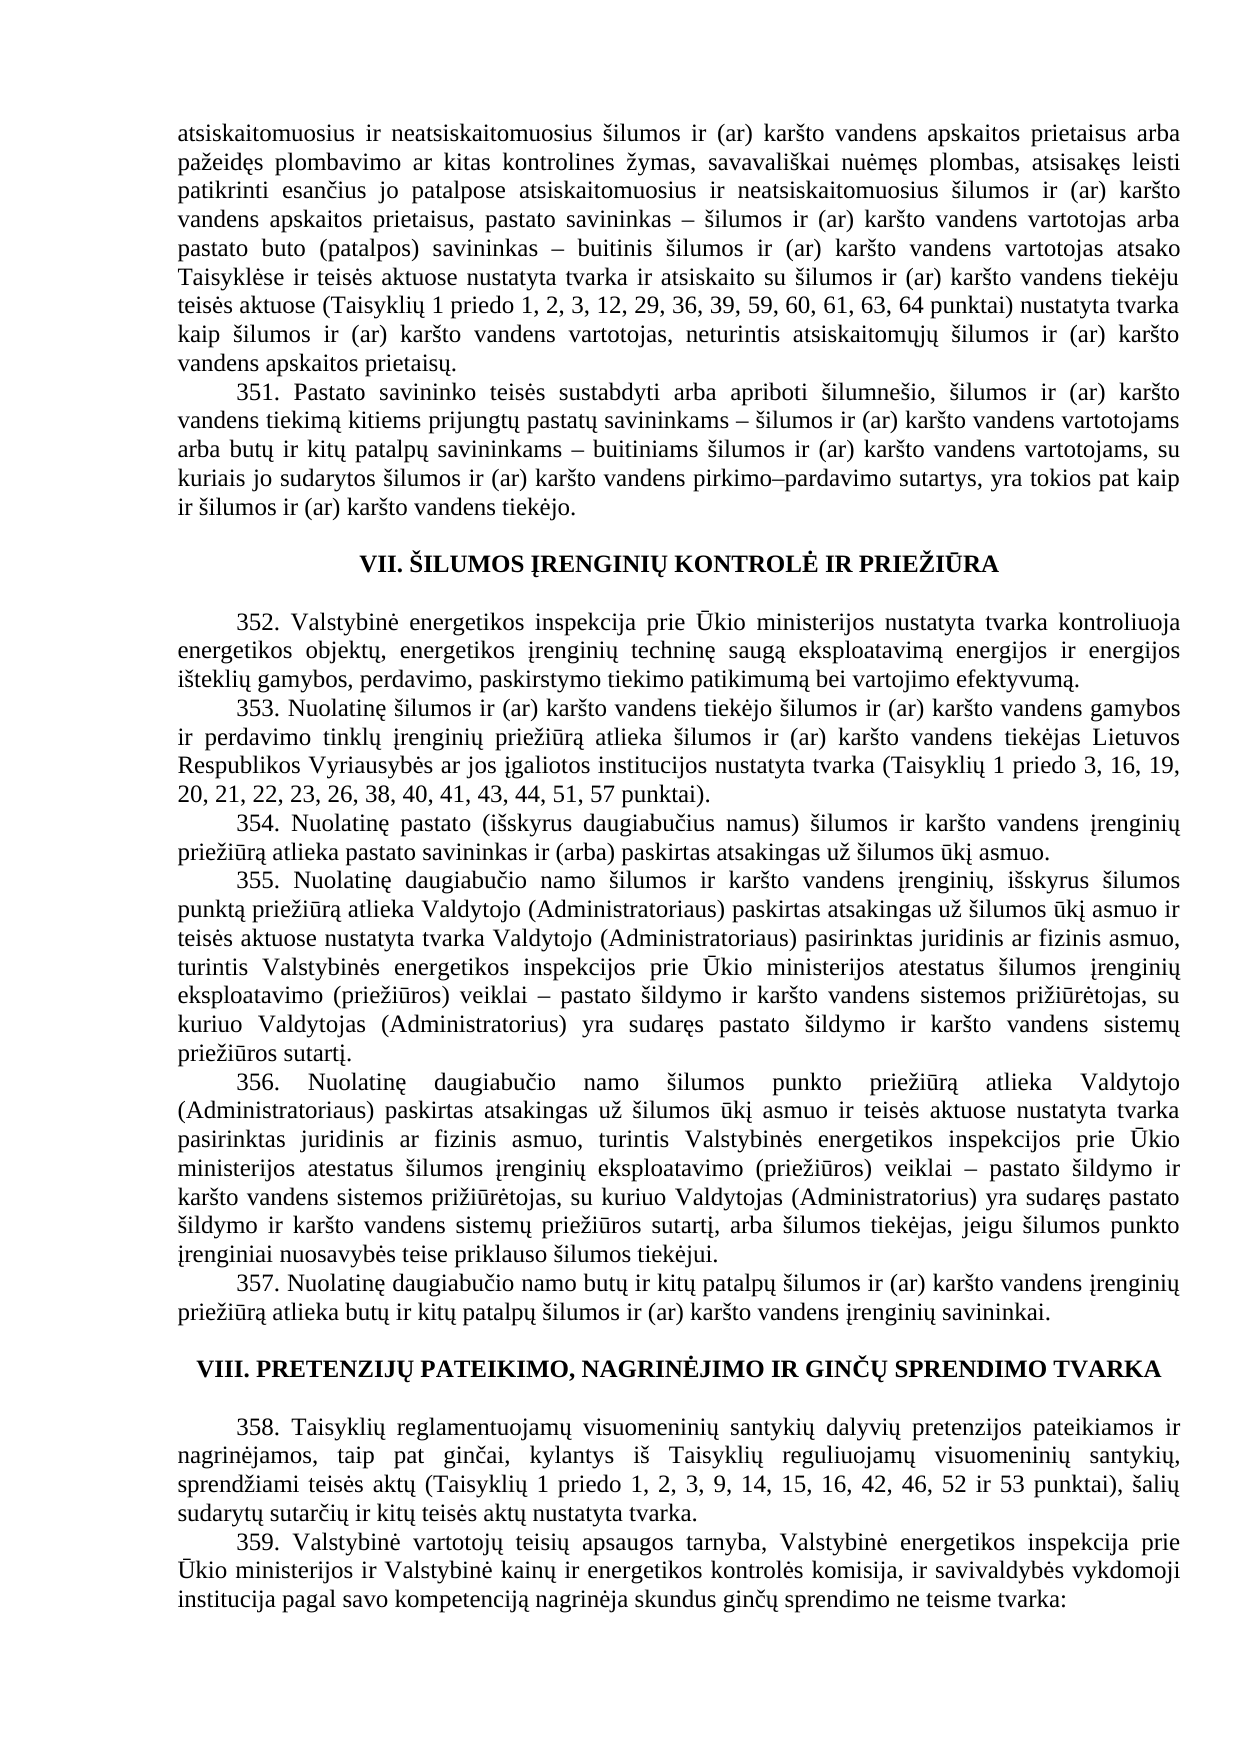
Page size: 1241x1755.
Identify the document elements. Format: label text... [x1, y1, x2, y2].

text 351. Pastato savininko teisės sustabdyti arba apriboti šilumnešio, šilumos ir (ar) karšto vandens tiekimą kitiems prijungtų pastatų savininkams – šilumos ir (ar) karšto vandens vartotojams arba butų ir kitų patalpų savininkams – buitiniams šilumos ir (ar) karšto vandens vartotojams, su kuriais jo sudarytos šilumos ir (ar) karšto vandens pirkimo–pardavimo sutartys, yra tokios pat kaip ir šilumos ir (ar) karšto vandens tiekėjo. [177, 377, 1181, 521]
text 359. Valstybinė vartotojų teisių apsaugos tarnyba, Valstybinė energetikos inspekcija prie Ūkio ministerijos ir Valstybinė kainų ir energetikos kontrolės komisija, ir savivaldybės vykdomoji institucija pagal savo kompetenciją nagrinėja skundus ginčų sprendimo ne teisme tvarka: [177, 1527, 1181, 1613]
text 355. Nuolatinę daugiabučio namo šilumos ir karšto vandens įrenginių, išskyrus šilumos punktą priežiūrą atlieka Valdytojo (Administratoriaus) paskirtas atsakingas už šilumos ūkį asmuo ir teisės aktuose nustatyta tvarka Valdytojo (Administratoriaus) pasirinktas juridinis ar fizinis asmuo, turintis Valstybinės energetikos inspekcijos prie Ūkio ministerijos atestatus šilumos įrenginių eksploatavimo (priežiūros) veiklai – pastato šildymo ir karšto vandens sistemos prižiūrėtojas, su kuriuo Valdytojas (Administratorius) yra sudaręs pastato šildymo ir karšto vandens sistemų priežiūros sutartį. [177, 866, 1181, 1067]
text atsiskaitomuosius ir neatsiskaitomuosius šilumos ir (ar) karšto vandens apskaitos prietaisus arba pažeidęs plombavimo ar kitas kontrolines žymas, savavališkai nuėmęs plombas, atsisakęs leisti patikrinti esančius jo patalpose atsiskaitomuosius ir neatsiskaitomuosius šilumos ir (ar) karšto vandens apskaitos prietaisus, pastato savininkas – šilumos ir (ar) karšto vandens vartotojas arba pastato buto (patalpos) savininkas – buitinis šilumos ir (ar) karšto vandens vartotojas atsako Taisyklėse ir teisės aktuose nustatyta tvarka ir atsiskaito su šilumos ir (ar) karšto vandens tiekėju teisės aktuose (Taisyklių 1 priedo 1, 2, 3, 12, 29, 36, 39, 59, 60, 61, 63, 64 punktai) nustatyta tvarka kaip šilumos ir (ar) karšto vandens vartotojas, neturintis atsiskaitomųjų šilumos ir (ar) karšto vandens apskaitos prietaisų. [177, 118, 1181, 377]
text 354. Nuolatinę pastato (išskyrus daugiabučius namus) šilumos ir karšto vandens įrenginių priežiūrą atlieka pastato savininkas ir (arba) paskirtas atsakingas už šilumos ūkį asmuo. [177, 808, 1181, 866]
text 352. Valstybinė energetikos inspekcija prie Ūkio ministerijos nustatyta tvarka kontroliuoja energetikos objektų, energetikos įrenginių techninę saugą eksploatavimą energijos ir energijos išteklių gamybos, perdavimo, paskirstymo tiekimo patikimumą bei vartojimo efektyvumą. [177, 607, 1181, 693]
text VIII. PRETENZIJŲ PATEIKIMO, NAGRINĖJIMO IR GINČŲ SPRENDIMO TVARKA [177, 1354, 1181, 1383]
text VII. ŠILUMOS ĮRENGINIŲ KONTROLĖ IR PRIEŽIŪRA [177, 549, 1181, 578]
text 358. Taisyklių reglamentuojamų visuomeninių santykių dalyvių pretenzijos pateikiamos ir nagrinėjamos, taip pat ginčai, kylantys iš Taisyklių reguliuojamų visuomeninių santykių, sprendžiami teisės aktų (Taisyklių 1 priedo 1, 2, 3, 9, 14, 15, 16, 42, 46, 52 ir 53 punktai), šalių sudarytų sutarčių ir kitų teisės aktų nustatyta tvarka. [177, 1412, 1181, 1527]
text 357. Nuolatinę daugiabučio namo butų ir kitų patalpų šilumos ir (ar) karšto vandens įrenginių priežiūrą atlieka butų ir kitų patalpų šilumos ir (ar) karšto vandens įrenginių savininkai. [177, 1268, 1181, 1326]
text 356. Nuolatinę daugiabučio namo šilumos punkto priežiūrą atlieka Valdytojo (Administratoriaus) paskirtas atsakingas už šilumos ūkį asmuo ir teisės aktuose nustatyta tvarka pasirinktas juridinis ar fizinis asmuo, turintis Valstybinės energetikos inspekcijos prie Ūkio ministerijos atestatus šilumos įrenginių eksploatavimo (priežiūros) veiklai – pastato šildymo ir karšto vandens sistemos prižiūrėtojas, su kuriuo Valdytojas (Administratorius) yra sudaręs pastato šildymo ir karšto vandens sistemų priežiūros sutartį, arba šilumos tiekėjas, jeigu šilumos punkto įrenginiai nuosavybės teise priklauso šilumos tiekėjui. [177, 1067, 1181, 1268]
text 353. Nuolatinę šilumos ir (ar) karšto vandens tiekėjo šilumos ir (ar) karšto vandens gamybos ir perdavimo tinklų įrenginių priežiūrą atlieka šilumos ir (ar) karšto vandens tiekėjas Lietuvos Respublikos Vyriausybės ar jos įgaliotos institucijos nustatyta tvarka (Taisyklių 1 priedo 3, 16, 19, 20, 21, 22, 23, 26, 38, 40, 41, 43, 44, 51, 57 punktai). [177, 693, 1181, 808]
